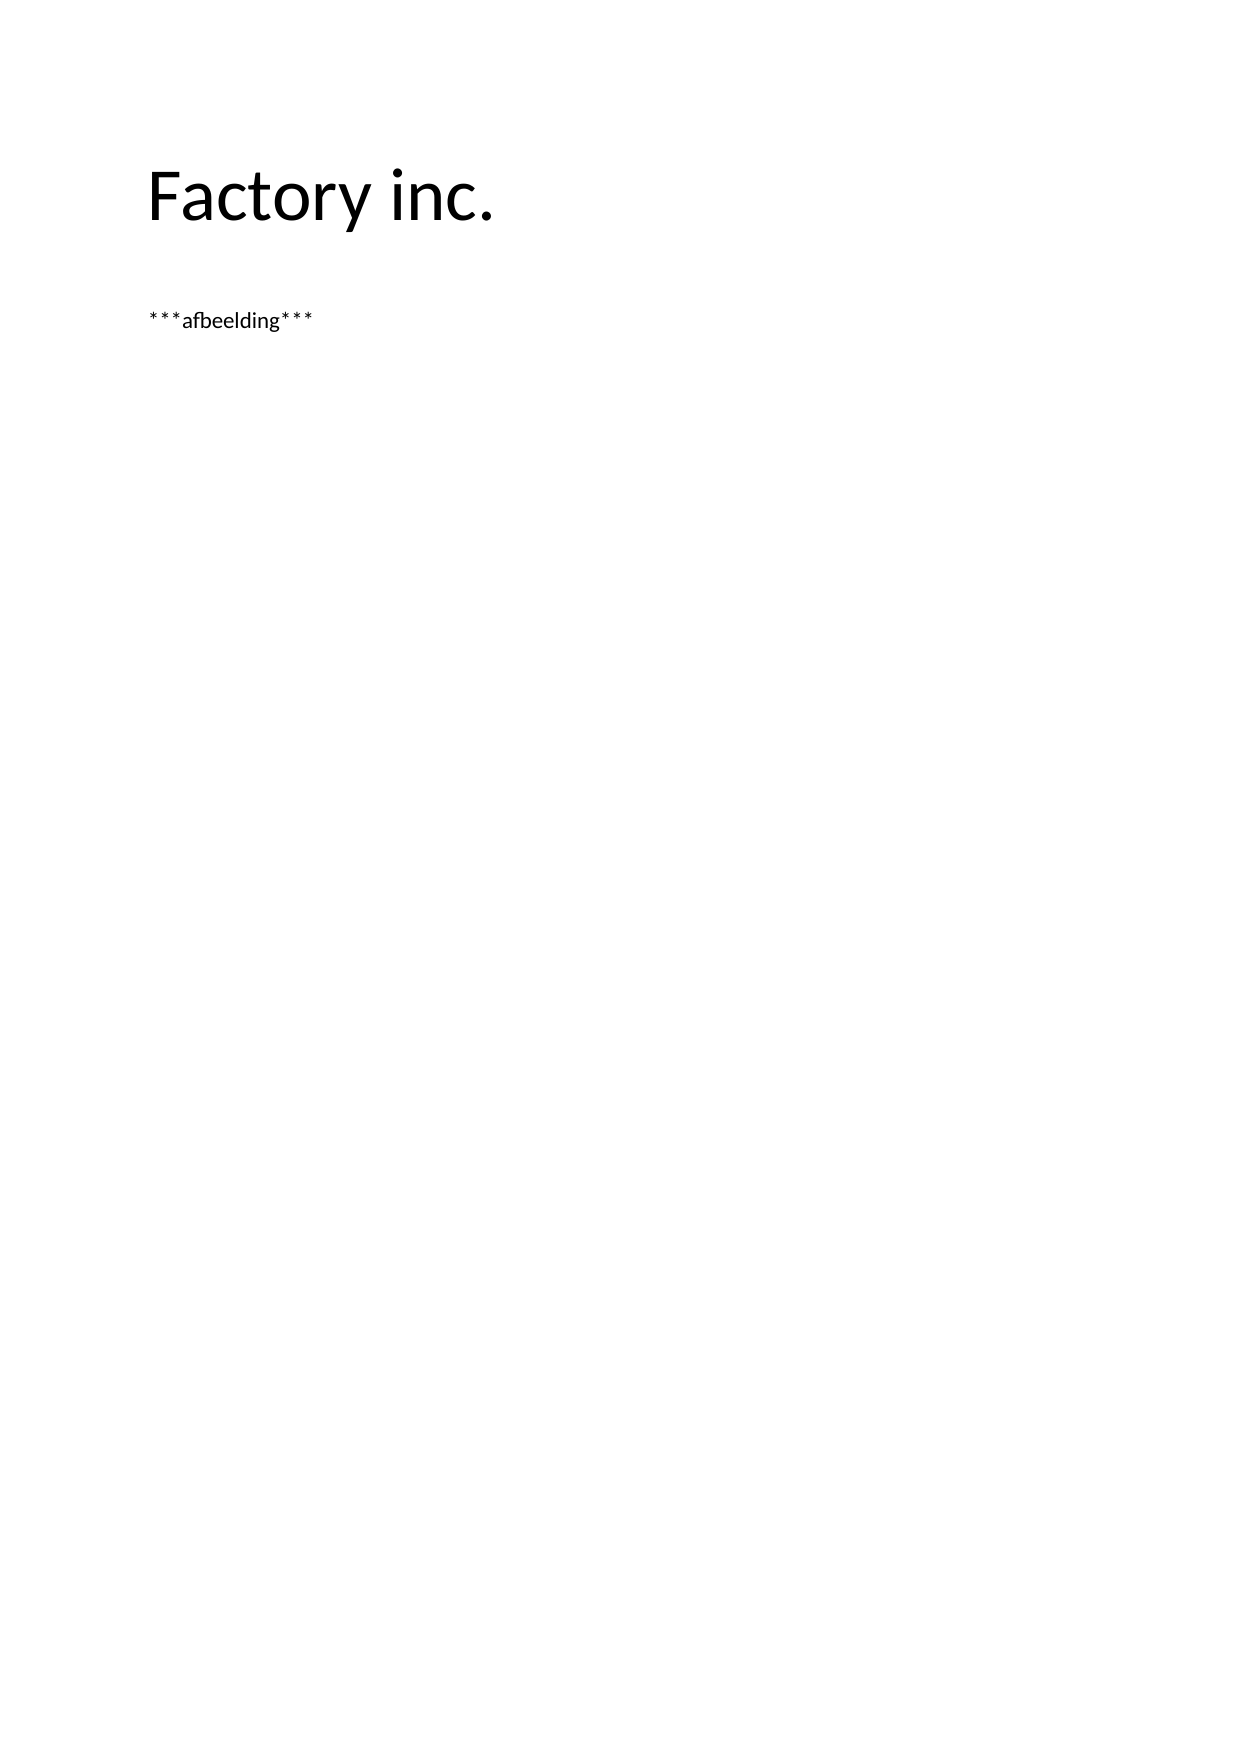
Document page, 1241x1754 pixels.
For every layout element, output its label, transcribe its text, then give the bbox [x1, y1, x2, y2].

text ***afbeelding*** [148, 306, 1093, 334]
text Factory inc. [148, 148, 1093, 239]
